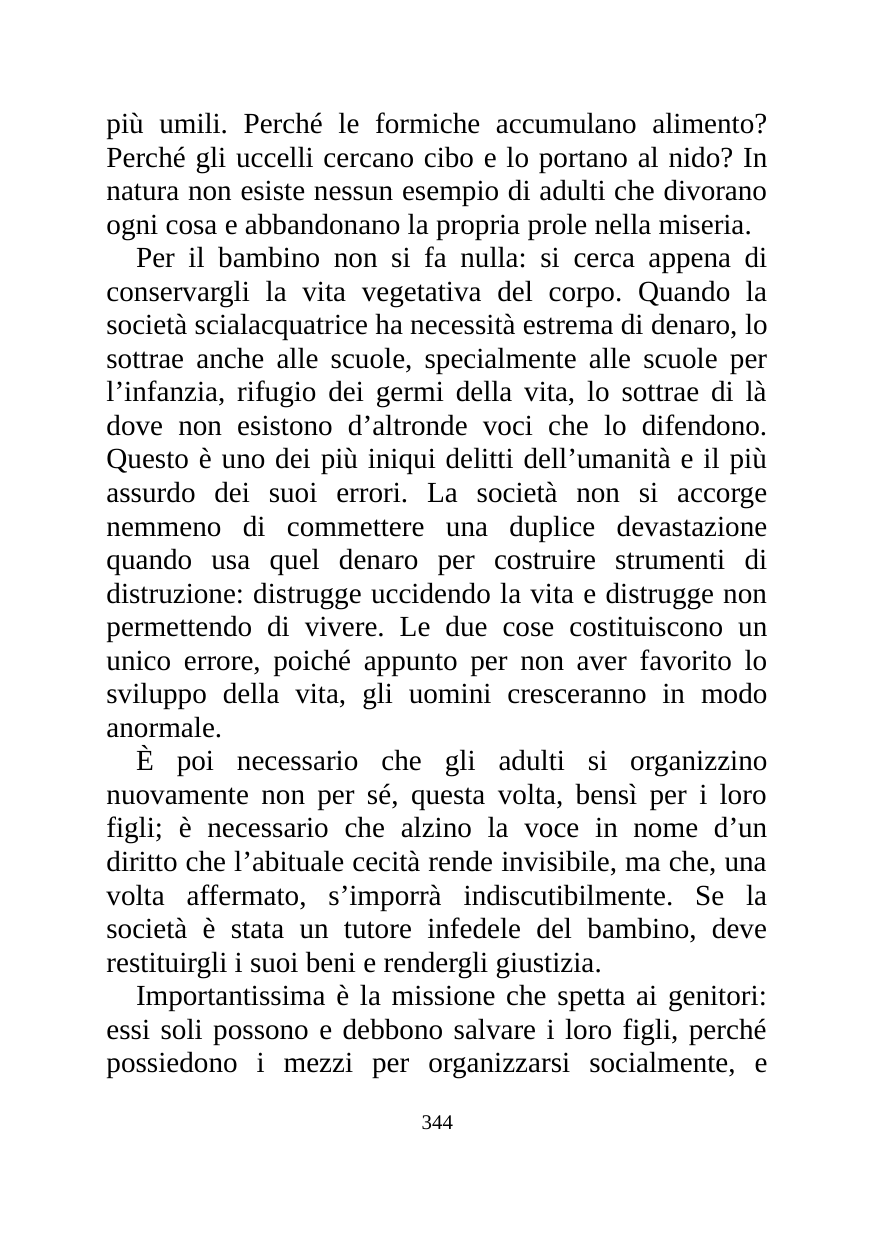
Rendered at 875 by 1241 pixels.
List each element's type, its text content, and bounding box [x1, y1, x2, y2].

text Per il bambino non si fa nulla: si cerca appena di conservargli la vita vegetativa del corpo. Quando la società scialacquatrice ha necessità estrema di denaro, lo sottrae anche alle scuole, specialmente alle scuole per l’infanzia, rifugio dei germi della vita, lo sottrae di là dove non esistono d’altronde voci che lo difendono. Questo è uno dei più iniqui delitti dell’umanità e il più assurdo dei suoi errori. La società non si accorge nemmeno di commettere una duplice devastazione quando usa quel denaro per costruire strumenti di distruzione: distrugge uccidendo la vita e distrugge non permettendo di vivere. Le due cose costituiscono un unico errore, poiché appunto per non aver favorito lo sviluppo della vita, gli uomini cresceranno in modo anormale. [106, 240, 768, 743]
text Importantissima è la missione che spetta ai genitori: essi soli possono e debbono salvare i loro figli, perché possiedono i mezzi per organizzarsi socialmente, e [106, 978, 768, 1079]
text È poi necessario che gli adulti si organizzino nuovamente non per sé, questa volta, bensì per i loro figli; è necessario che alzino la voce in nome d’un diritto che l’abituale cecità rende invisibile, ma che, una volta affermato, s’imporrà indiscutibilmente. Se la società è stata un tutore infedele del bambino, deve restituirgli i suoi beni e rendergli giustizia. [106, 743, 768, 978]
text più umili. Perché le formiche accumulano alimento? Perché gli uccelli cercano cibo e lo portano al nido? In natura non esiste nessun esempio di adulti che divorano ogni cosa e abbandonano la propria prole nella miseria. [106, 106, 768, 240]
